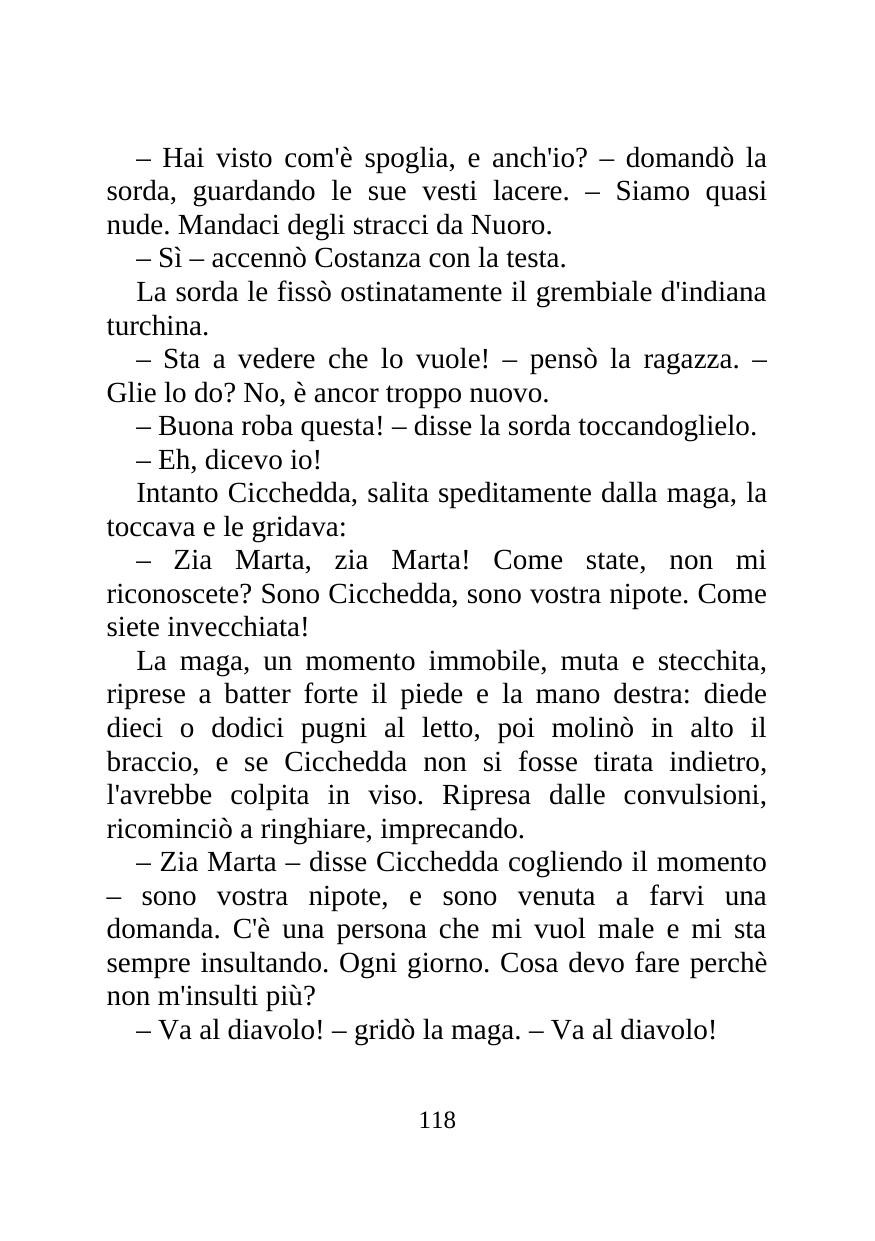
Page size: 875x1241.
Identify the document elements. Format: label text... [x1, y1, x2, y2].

text – Sì – accennò Costanza con la testa. [106, 241, 768, 274]
text – Buona roba questa! – disse la sorda toccandoglielo. [106, 408, 768, 442]
text – Zia Marta – disse Cicchedda cogliendo il momento – sono vostra nipote, e sono venuta a farvi una domanda. C'è una persona che mi vuol male e mi sta sempre insultando. Ogni giorno. Cosa devo fare perchè non m'insulti più? [106, 844, 768, 1012]
text – Sta a vedere che lo vuole! – pensò la ragazza. – Glie lo do? No, è ancor troppo nuovo. [106, 341, 768, 408]
text – Zia Marta, zia Marta! Come state, non mi riconoscete? Sono Cicchedda, sono vostra nipote. Come siete invecchiata! [106, 542, 768, 643]
text – Va al diavolo! – gridò la maga. – Va al diavolo! [106, 1012, 768, 1046]
text La sorda le fissò ostinatamente il grembiale d'indiana turchina. [106, 274, 768, 341]
text La maga, un momento immobile, muta e stecchita, riprese a batter forte il piede e la mano destra: diede dieci o dodici pugni al letto, poi molinò in alto il braccio, e se Cicchedda non si fosse tirata indietro, l'avrebbe colpita in viso. Ripresa dalle convulsioni, ricominciò a ringhiare, imprecando. [106, 643, 768, 844]
text – Hai visto com'è spoglia, e anch'io? – domandò la sorda, guardando le sue vesti lacere. – Siamo quasi nude. Mandaci degli stracci da Nuoro. [106, 140, 768, 241]
text – Eh, dicevo io! [106, 442, 768, 475]
text Intanto Cicchedda, salita speditamente dalla maga, la toccava e le gridava: [106, 475, 768, 542]
